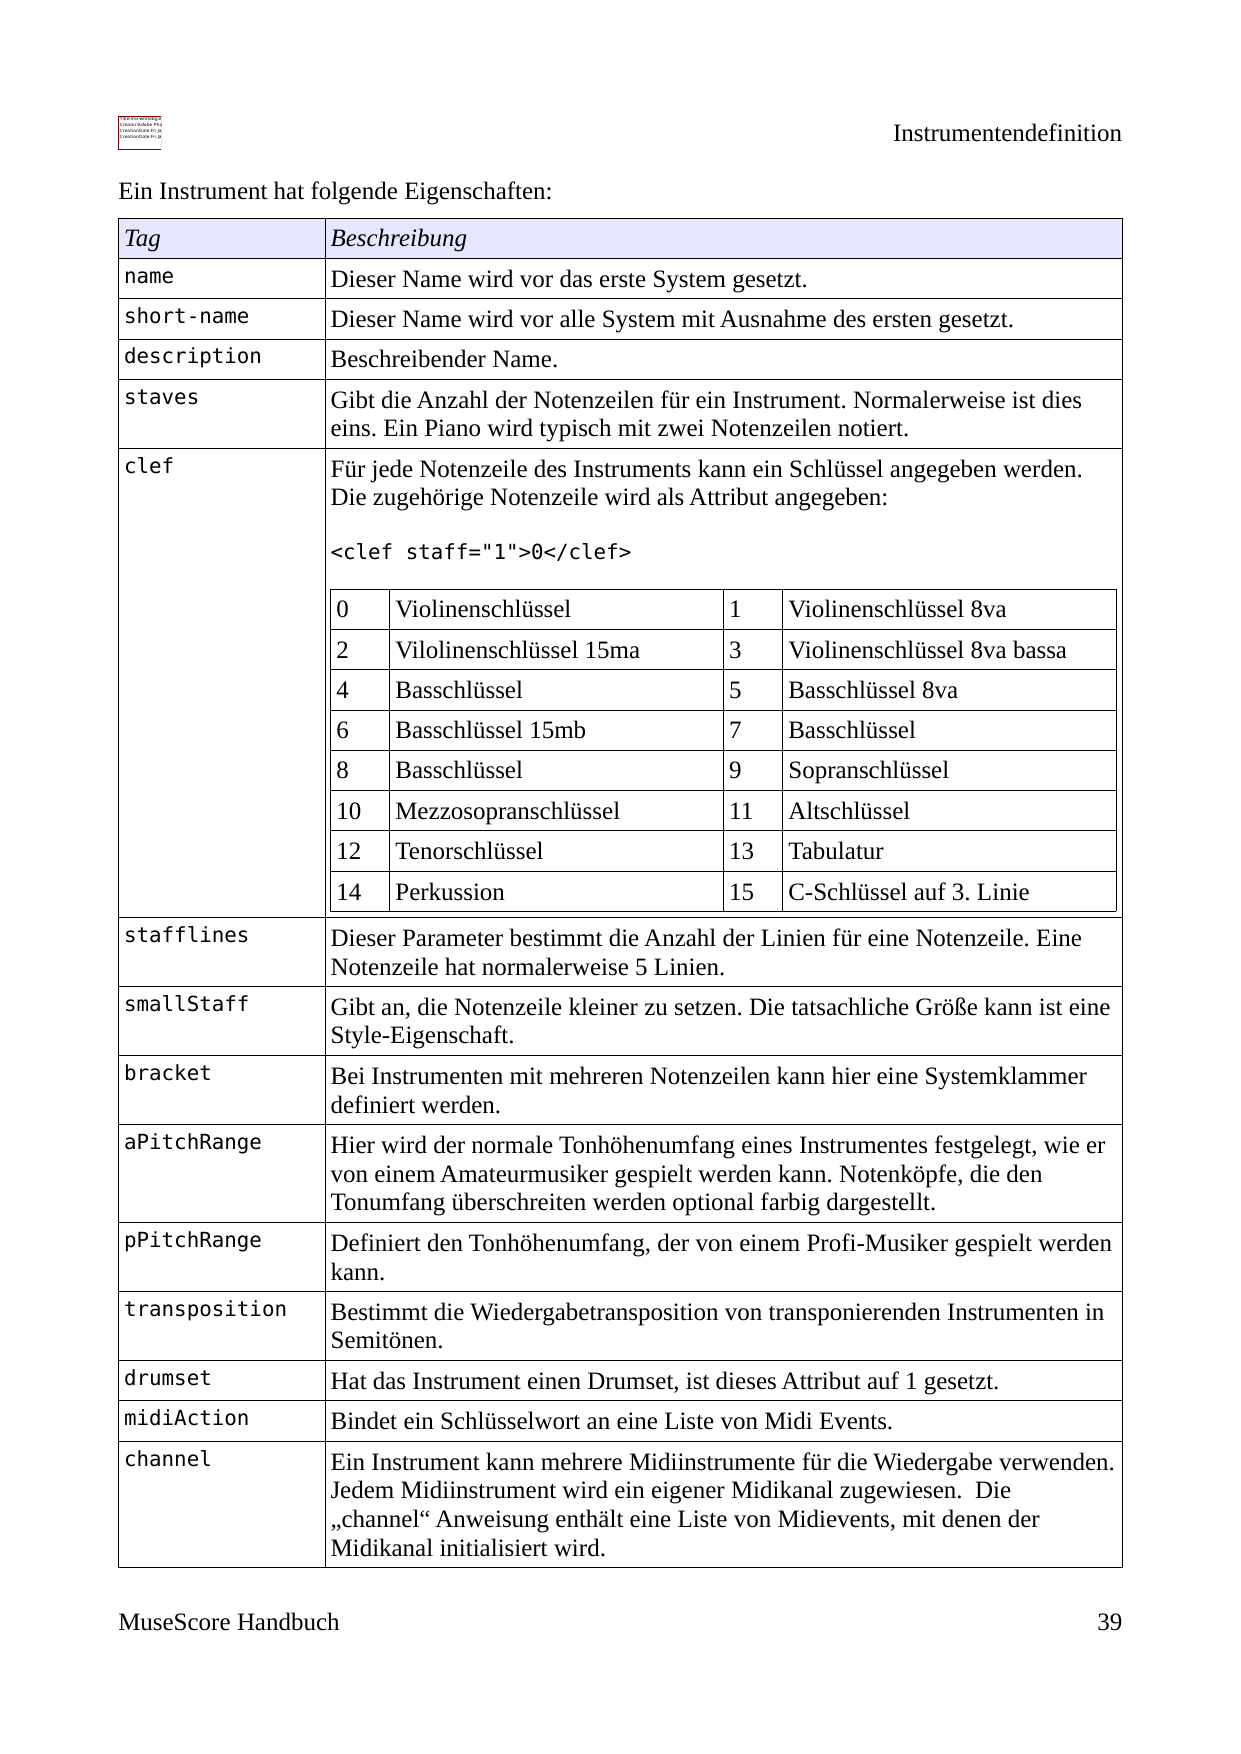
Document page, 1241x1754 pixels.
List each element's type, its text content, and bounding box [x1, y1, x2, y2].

table_cell stafflines [119, 918, 325, 986]
table_cell 9 [724, 751, 782, 790]
table_cell Dieser Name wird vor das erste System gesetzt. [326, 259, 1122, 298]
table_cell Vilolinenschlüssel 15ma [390, 630, 723, 669]
table_cell Basschlüssel [390, 751, 723, 790]
table_cell Basschlüssel [390, 670, 723, 709]
table_cell 3 [724, 630, 782, 669]
table_cell 12 [331, 831, 389, 871]
table_cell Tenorschlüssel [390, 831, 723, 871]
table_cell 7 [724, 711, 782, 750]
table_cell Basschlüssel [783, 711, 1116, 750]
table_cell Ein Instrument kann mehrere Midiinstrumente für die Wiedergabe verwenden. Jedem Midiinstrument wird ein eigener Midikanal zugewiesen. Die „channel“ Anweisung enthält eine Liste von Midievents, mit denen der Midikanal initialisiert wird. [326, 1442, 1122, 1567]
table_cell drumset [119, 1361, 325, 1400]
table_cell Dieser Parameter bestimmt die Anzahl der Linien für eine Notenzeile. Eine Notenzeile hat normalerweise 5 Linien. [326, 918, 1122, 986]
text Ein Instrument hat folgende Eigenschaften: [118, 176, 1004, 205]
table_cell C-Schlüssel auf 3. Linie [783, 872, 1116, 911]
table_cell Gibt an, die Notenzeile kleiner zu setzen. Die tatsachliche Größe kann ist eine Style-Eigenschaft. [326, 987, 1122, 1055]
table_cell Hat das Instrument einen Drumset, ist dieses Attribut auf 1 gesetzt. [326, 1361, 1122, 1400]
table_cell Bei Instrumenten mit mehreren Notenzeilen kann hier eine Systemklammer definiert werden. [326, 1056, 1122, 1124]
table_cell 6 [331, 711, 389, 750]
table_cell Basschlüssel 8va [783, 670, 1116, 709]
table_header 0 [331, 590, 389, 629]
table_cell 11 [724, 791, 782, 830]
table_cell Hier wird der normale Tonhöhenumfang eines Instrumentes festgelegt, wie er von einem Amateurmusiker gespielt werden kann. Notenköpfe, die den Tonumfang überschreiten werden optional farbig dargestellt. [326, 1125, 1122, 1222]
table_cell Violinenschlüssel 8va bassa [783, 630, 1116, 669]
table_header Violinenschlüssel 8va [783, 590, 1116, 629]
table_cell Basschlüssel 15mb [390, 711, 723, 750]
table_cell 14 [331, 872, 389, 911]
table_cell short-name [119, 299, 325, 338]
table_cell Gibt die Anzahl der Notenzeilen für ein Instrument. Normalerweise ist dies eins. Ein Piano wird typisch mit zwei Notenzeilen notiert. [326, 380, 1122, 448]
table_cell Altschlüssel [783, 791, 1116, 830]
table_cell Für jede Notenzeile des Instruments kann ein Schlüssel angegeben werden. Die zugehörige Notenzeile wird als Attribut angegeben: <clef staff="1">0</clef> [326, 449, 1122, 917]
table_cell Perkussion [390, 872, 723, 911]
table_cell Dieser Name wird vor alle System mit Ausnahme des ersten gesetzt. [326, 299, 1122, 338]
table_cell 2 [331, 630, 389, 669]
table_cell 5 [724, 670, 782, 709]
table_cell Sopranschlüssel [783, 751, 1116, 790]
table_cell Mezzosopranschlüssel [390, 791, 723, 830]
table_cell 8 [331, 751, 389, 790]
table_cell midiAction [119, 1401, 325, 1441]
table_cell transposition [119, 1292, 325, 1360]
table_cell 13 [724, 831, 782, 871]
table_cell channel [119, 1442, 325, 1567]
table_cell 15 [724, 872, 782, 911]
table_cell Beschreibender Name. [326, 340, 1122, 379]
table_cell Definiert den Tonhöhenumfang, der von einem Profi-Musiker gespielt werden kann. [326, 1223, 1122, 1291]
table_header Tag [119, 219, 325, 258]
table_cell Tabulatur [783, 831, 1116, 871]
table_cell bracket [119, 1056, 325, 1124]
table_cell smallStaff [119, 987, 325, 1055]
table_cell pPitchRange [119, 1223, 325, 1291]
table_cell description [119, 340, 325, 379]
table_cell 10 [331, 791, 389, 830]
table_cell clef [119, 449, 325, 917]
table_cell 4 [331, 670, 389, 709]
table_header 1 [724, 590, 782, 629]
table_header Violinenschlüssel [390, 590, 723, 629]
table_cell aPitchRange [119, 1125, 325, 1222]
table_cell Bindet ein Schlüsselwort an eine Liste von Midi Events. [326, 1401, 1122, 1441]
table_cell name [119, 259, 325, 298]
table_cell staves [119, 380, 325, 448]
table_header Beschreibung [326, 219, 1122, 258]
table_cell Bestimmt die Wiedergabetransposition von transponierenden Instrumenten in Semitönen. [326, 1292, 1122, 1360]
